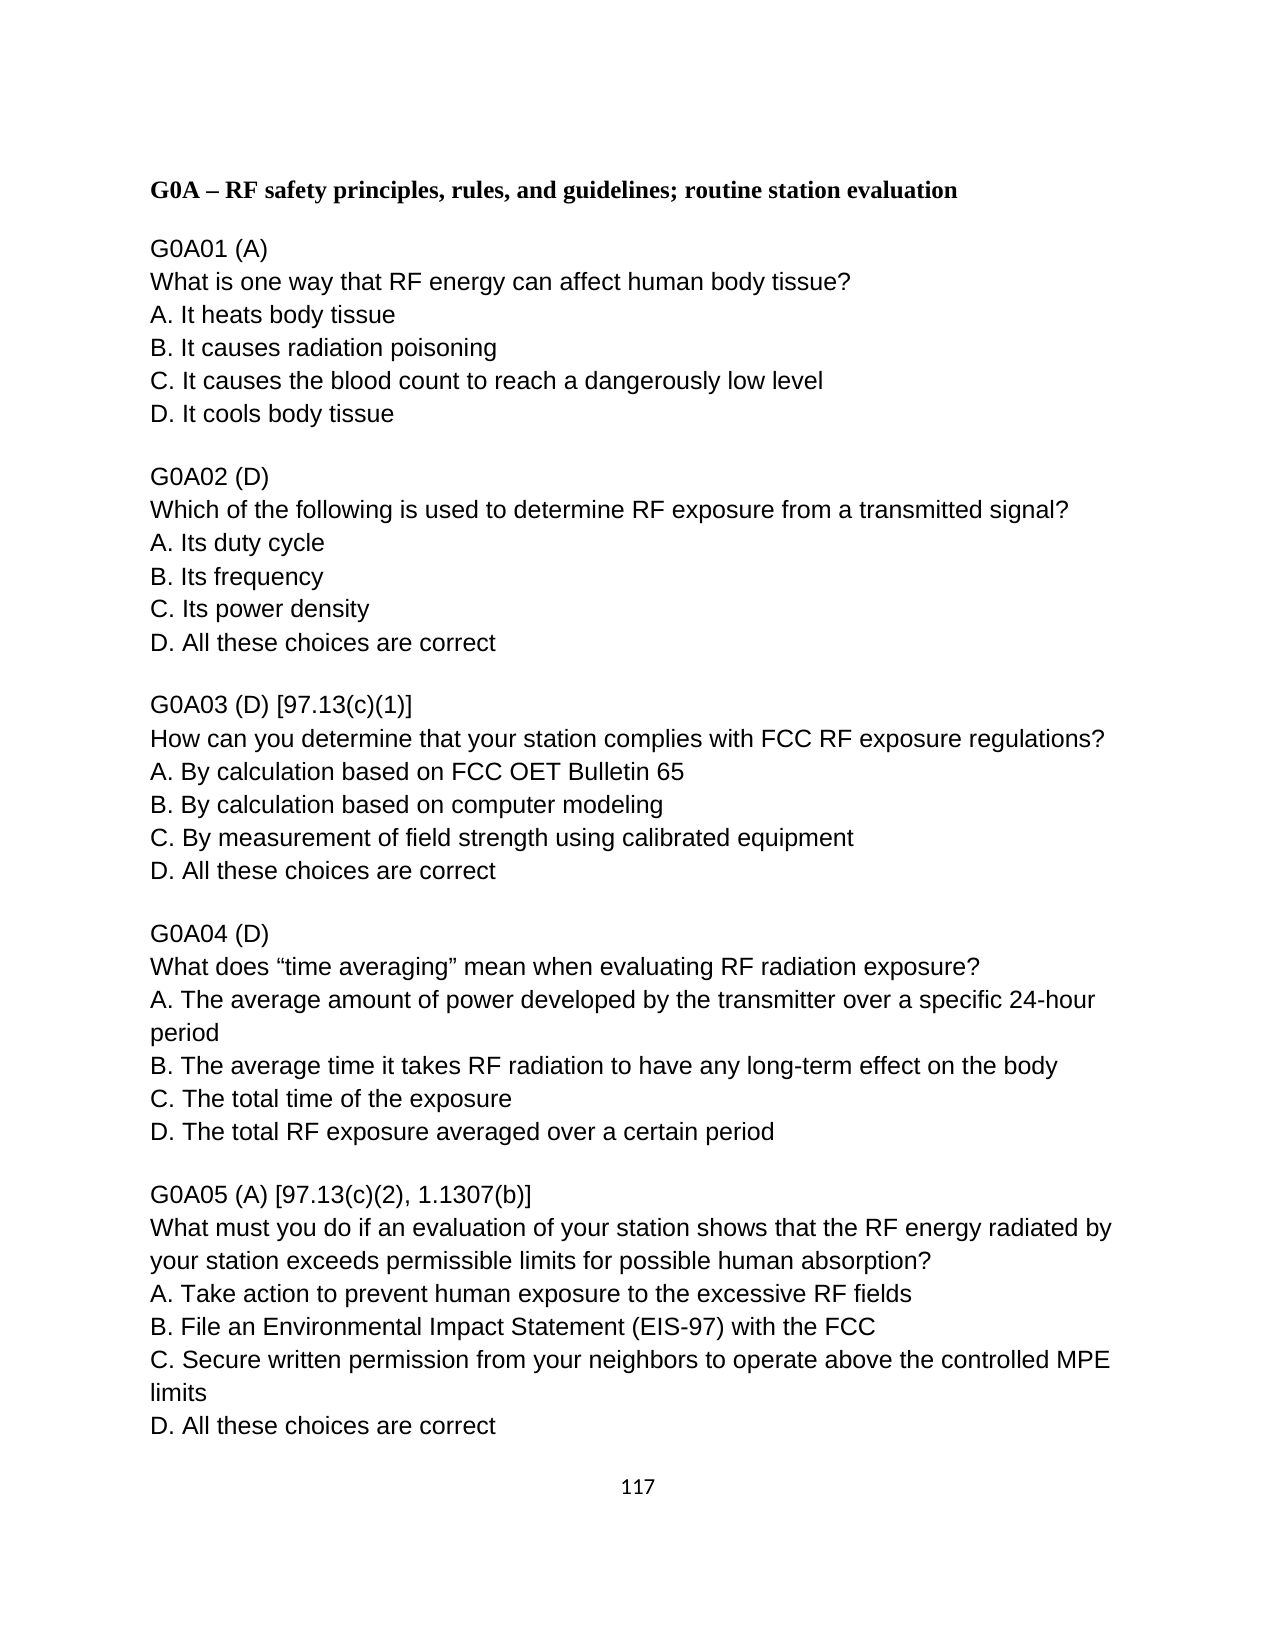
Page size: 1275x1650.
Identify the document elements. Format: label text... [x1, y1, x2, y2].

subtitle G0A – RF safety principles, rules, and guidelines; routine station evaluation [150, 176, 1125, 204]
text G0A05 (A) [97.13(c)(2), 1.1307(b)] What must you do if an evaluation of your station shows that the RF energy radiated by your station exceeds permissible limits for possible human absorption? A. Take action to prevent human exposure to the excessive RF fields B. File an Environmental Impact Statement (EIS-97) with the FCC C. Secure written permission from your neighbors to operate above the controlled MPE limits D. All these choices are correct [150, 1180, 1125, 1440]
text G0A04 (D) What does “time averaging” mean when evaluating RF radiation exposure? A. The average amount of power developed by the transmitter over a specific 24-hour period B. The average time it takes RF radiation to have any long-term effect on the body C. The total time of the exposure D. The total RF exposure averaged over a certain period [150, 919, 1125, 1146]
text G0A03 (D) [97.13(c)(1)] How can you determine that your station complies with FCC RF exposure regulations? A. By calculation based on FCC OET Bulletin 65 B. By calculation based on computer modeling C. By measurement of field strength using calibrated equipment D. All these choices are correct [150, 691, 1125, 884]
text G0A01 (A) What is one way that RF energy can affect human body tissue? A. It heats body tissue B. It causes radiation poisoning C. It causes the blood count to reach a dangerously low level D. It cools body tissue [150, 234, 1125, 428]
text G0A02 (D) Which of the following is used to determine RF exposure from a transmitted signal? A. Its duty cycle B. Its frequency C. Its power density D. All these choices are correct [150, 462, 1125, 656]
